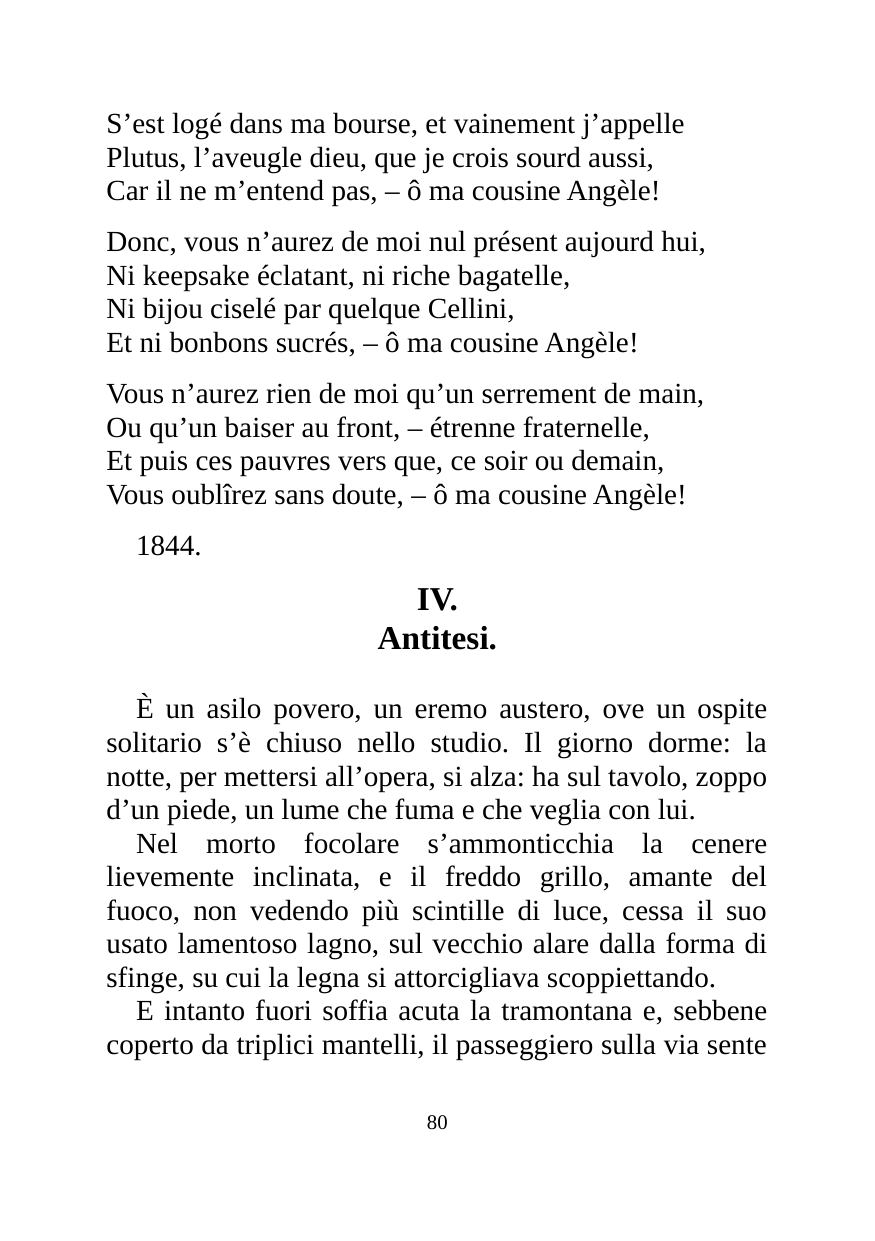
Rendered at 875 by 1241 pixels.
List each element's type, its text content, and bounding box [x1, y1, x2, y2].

subtitle IV. Antitesi. [106, 579, 768, 656]
text 1844. [106, 528, 768, 562]
text Donc, vous n’aurez de moi nul présent aujourd hui, Ni keepsake éclatant, ni riche bagatelle, Ni bijou ciselé par quelque Cellini, Et ni bonbons sucrés, ‒ ô ma cousine Angèle! [106, 224, 768, 359]
text Vous n’aurez rien de moi qu’un serrement de main, Ou qu’un baiser au front, ‒ étrenne fraternelle, Et puis ces pauvres vers que, ce soir ou demain, Vous oublîrez sans doute, ‒ ô ma cousine Angèle! [106, 376, 768, 511]
text È un asilo povero, un eremo austero, ove un ospite solitario s’è chiuso nello studio. Il giorno dorme: la notte, per mettersi all’opera, si alza: ha sul tavolo, zoppo d’un piede, un lume che fuma e che veglia con lui. [106, 692, 768, 826]
text E intanto fuori soffia acuta la tramontana e, sebbene coperto da triplici mantelli, il passeggiero sulla via sente [106, 993, 768, 1061]
text S’est logé dans ma bourse, et vainement j’appelle Plutus, l’aveugle dieu, que je crois sourd aussi, Car il ne m’entend pas, ‒ ô ma cousine Angèle! [106, 106, 768, 207]
text Nel morto focolare s’ammonticchia la cenere lievemente inclinata, e il freddo grillo, amante del fuoco, non vedendo più scintille di luce, cessa il suo usato lamentoso lagno, sul vecchio alare dalla forma di sfinge, su cui la legna si attorcigliava scoppiettando. [106, 826, 768, 993]
